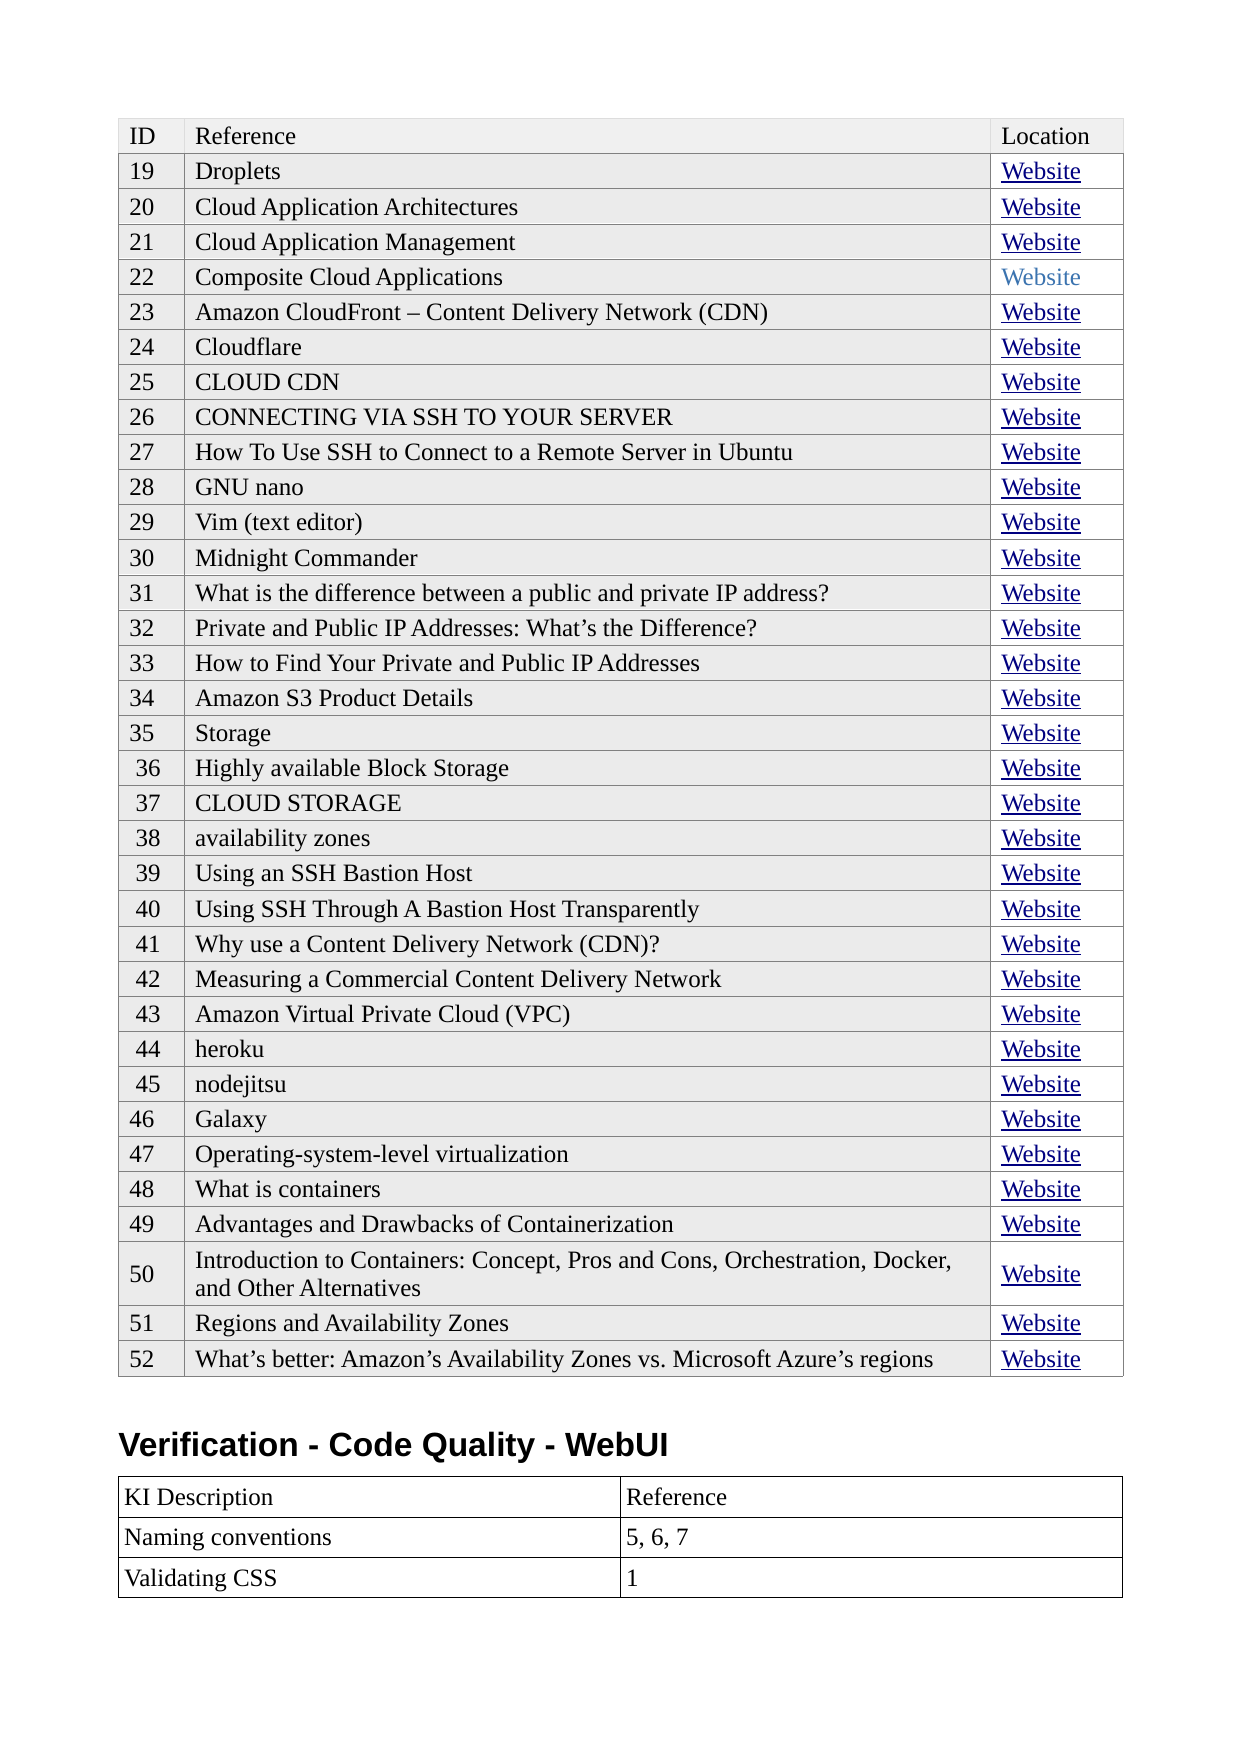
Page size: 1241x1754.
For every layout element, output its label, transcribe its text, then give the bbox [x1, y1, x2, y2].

table_cell Validating CSS [119, 1558, 620, 1597]
table_cell Website [991, 1207, 1123, 1241]
table_cell Private and Public IP Addresses: What’s the Difference? [185, 611, 990, 645]
table_cell Using SSH Through A Bastion Host Transparently [185, 891, 990, 926]
table_cell 35 [119, 716, 184, 750]
subtitle Verification - Code Quality - WebUI [118, 1425, 1122, 1464]
table_cell Website [991, 505, 1123, 539]
table_cell 23 [119, 295, 184, 329]
table_cell Website [991, 189, 1123, 223]
table_header Reference [621, 1477, 1122, 1517]
table_cell Website [991, 1102, 1123, 1136]
table_cell Website [991, 225, 1123, 258]
table_cell Amazon Virtual Private Cloud (VPC) [185, 997, 990, 1031]
table_cell Website [991, 1341, 1123, 1376]
table_cell 40 [119, 891, 184, 926]
table_cell Website [991, 751, 1123, 785]
table_cell Highly available Block Storage [185, 751, 990, 785]
table_cell 5, 6, 7 [621, 1518, 1122, 1557]
table_cell 52 [119, 1341, 184, 1376]
table_cell Operating-system-level virtualization [185, 1137, 990, 1171]
table_cell Why use a Content Delivery Network (CDN)? [185, 927, 990, 961]
table_cell 39 [119, 856, 184, 890]
table_cell Website [991, 891, 1123, 926]
table_cell Website [991, 365, 1123, 399]
table_cell Website [991, 1032, 1123, 1066]
table_cell 27 [119, 435, 184, 469]
table_cell 50 [119, 1242, 184, 1305]
table_cell 36 [119, 751, 184, 785]
table_header Location [991, 119, 1123, 153]
table_cell 46 [119, 1102, 184, 1136]
table_cell 38 [119, 821, 184, 855]
table_cell Website [991, 260, 1123, 294]
table_cell 32 [119, 611, 184, 645]
table_cell Website [991, 1172, 1123, 1206]
table_cell Using an SSH Bastion Host [185, 856, 990, 890]
table_header KI Description [119, 1477, 620, 1517]
table_cell Advantages and Drawbacks of Containerization [185, 1207, 990, 1241]
table_cell 25 [119, 365, 184, 399]
table_cell Midnight Commander [185, 540, 990, 574]
table_cell What’s better: Amazon’s Availability Zones vs. Microsoft Azure’s regions [185, 1341, 990, 1376]
table_cell Website [991, 681, 1123, 715]
table_cell 44 [119, 1032, 184, 1066]
table_cell What is the difference between a public and private IP address? [185, 576, 990, 609]
table_cell 51 [119, 1306, 184, 1340]
table_cell Cloud Application Architectures [185, 189, 990, 223]
table_cell 37 [119, 786, 184, 820]
table_cell Website [991, 962, 1123, 996]
table_cell Website [991, 1242, 1123, 1305]
table_cell 45 [119, 1067, 184, 1101]
table_cell Cloud Application Management [185, 225, 990, 258]
table_cell Regions and Availability Zones [185, 1306, 990, 1340]
table_cell Naming conventions [119, 1518, 620, 1557]
table_cell 41 [119, 927, 184, 961]
table_cell 47 [119, 1137, 184, 1171]
table_cell Website [991, 997, 1123, 1031]
table_header ID [119, 119, 184, 153]
table_cell What is containers [185, 1172, 990, 1206]
table_cell 33 [119, 646, 184, 680]
table_cell Website [991, 646, 1123, 680]
table_cell Amazon CloudFront – Content Delivery Network (CDN) [185, 295, 990, 329]
table_cell Vim (text editor) [185, 505, 990, 539]
table_header Reference [185, 119, 990, 153]
table_cell Website [991, 786, 1123, 820]
table_cell Website [991, 435, 1123, 469]
table_cell Website [991, 927, 1123, 961]
table_cell Website [991, 611, 1123, 645]
table_cell Website [991, 576, 1123, 609]
table_cell Amazon S3 Product Details [185, 681, 990, 715]
table_cell 42 [119, 962, 184, 996]
table_cell Droplets [185, 154, 990, 188]
table_cell Website [991, 540, 1123, 574]
table_cell availability zones [185, 821, 990, 855]
table_cell 31 [119, 576, 184, 609]
table_cell nodejitsu [185, 1067, 990, 1101]
table_cell Website [991, 1137, 1123, 1171]
table_cell CONNECTING VIA SSH TO YOUR SERVER [185, 400, 990, 434]
table_cell 20 [119, 189, 184, 223]
table_cell 30 [119, 540, 184, 574]
table_cell 29 [119, 505, 184, 539]
table_cell Website [991, 856, 1123, 890]
table_cell Storage [185, 716, 990, 750]
table_cell Website [991, 716, 1123, 750]
table_cell CLOUD STORAGE [185, 786, 990, 820]
table_cell How to Find Your Private and Public IP Addresses [185, 646, 990, 680]
table_cell 49 [119, 1207, 184, 1241]
table_cell 48 [119, 1172, 184, 1206]
table_cell Website [991, 1306, 1123, 1340]
table_cell heroku [185, 1032, 990, 1066]
table_cell CLOUD CDN [185, 365, 990, 399]
table_cell 19 [119, 154, 184, 188]
table_cell Measuring a Commercial Content Delivery Network [185, 962, 990, 996]
table_cell How To Use SSH to Connect to a Remote Server in Ubuntu [185, 435, 990, 469]
table_cell Website [991, 470, 1123, 504]
table_cell 28 [119, 470, 184, 504]
table_cell GNU nano [185, 470, 990, 504]
table_cell Website [991, 295, 1123, 329]
table_cell Website [991, 154, 1123, 188]
table_cell Composite Cloud Applications [185, 260, 990, 294]
table_cell 43 [119, 997, 184, 1031]
table_cell 34 [119, 681, 184, 715]
table_cell Website [991, 330, 1123, 364]
table_cell 1 [621, 1558, 1122, 1597]
table_cell Galaxy [185, 1102, 990, 1136]
table_cell 26 [119, 400, 184, 434]
table_cell 22 [119, 260, 184, 294]
table_cell Website [991, 1067, 1123, 1101]
table_cell 21 [119, 225, 184, 258]
table_cell Website [991, 400, 1123, 434]
table_cell Cloudflare [185, 330, 990, 364]
table_cell 24 [119, 330, 184, 364]
table_cell Website [991, 821, 1123, 855]
table_cell Introduction to Containers: Concept, Pros and Cons, Orchestration, Docker, and Other Alternatives [185, 1242, 990, 1305]
